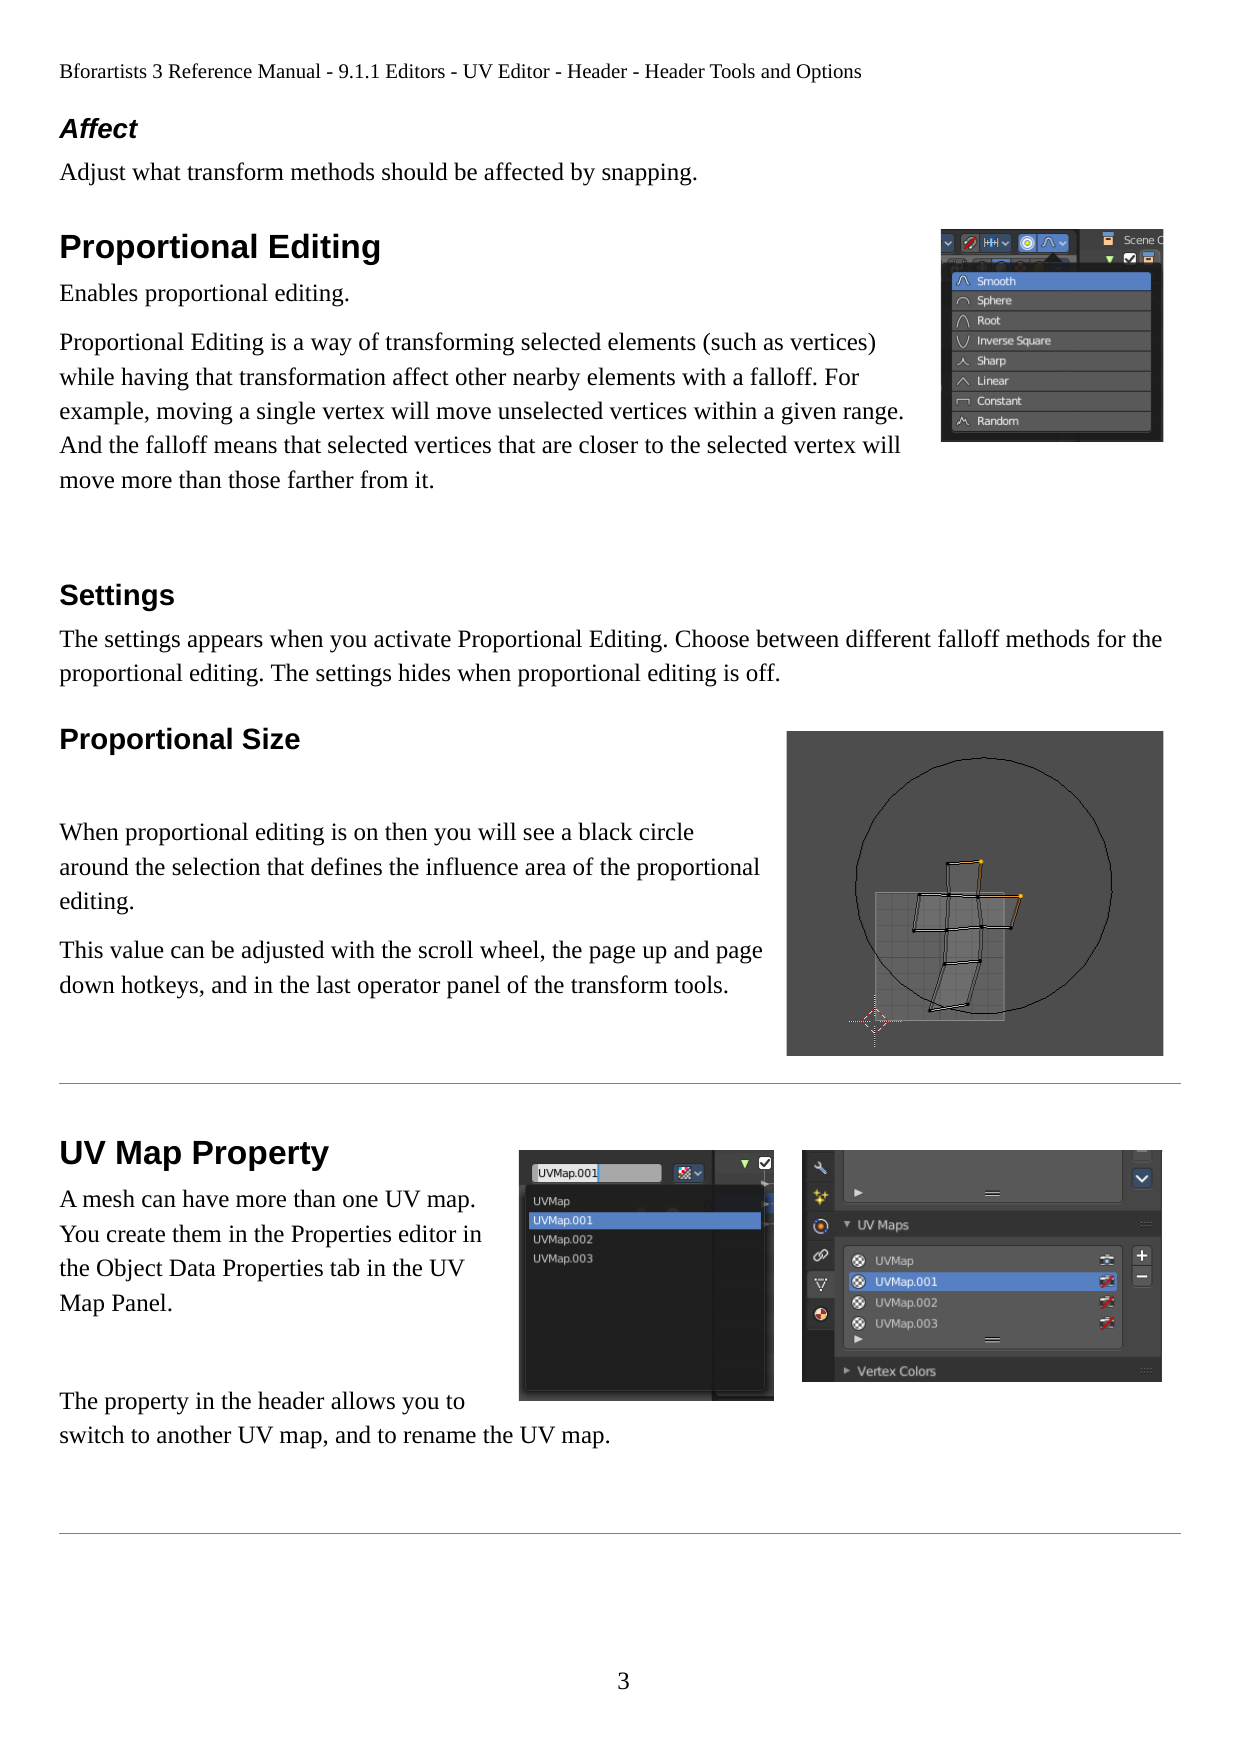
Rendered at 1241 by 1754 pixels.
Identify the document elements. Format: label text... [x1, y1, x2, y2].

text Adjust what transform methods should be affected by snapping. [59, 157, 1181, 186]
subtitle UV Map Property [59, 1133, 1181, 1172]
picture [518, 1150, 774, 1401]
subtitle Settings [59, 578, 1181, 611]
subtitle Affect [59, 113, 1181, 144]
picture [802, 1150, 1164, 1382]
text When proportional editing is on then you will see a black circle around the selection that defines the influence area of the proportional editing. [59, 817, 786, 915]
picture [940, 229, 1164, 442]
text This value can be adjusted with the scroll wheel, the page up and page down hotkeys, and in the last operator panel of the transform tools. [59, 935, 786, 999]
picture [786, 731, 1164, 1056]
text [774, 1184, 802, 1316]
text The settings appears when you activate Proportional Editing. Choose between different falloff methods for the proportional editing. The settings hides when proportional editing is off. [59, 624, 1181, 687]
text Proportional Editing is a way of transforming selected elements (such as vertices) while having that transformation affect other nearby elements with a falloff. For example, moving a single vertex will move unselected vertices within a given range. And the falloff means that selected vertices that are closer to the selected vertex will move more than those farther from it. [59, 327, 1181, 494]
subtitle Proportional Size [59, 722, 1181, 756]
text Enables proportional editing. [59, 278, 940, 307]
text A mesh can have more than one UV map. You create them in the Properties editor in the Object Data Properties tab in the UV Map Panel. [59, 1184, 518, 1316]
subtitle Proportional Editing [59, 227, 1181, 266]
text The property in the header allows you to switch to another UV map, and to rename the UV map. [59, 1386, 1181, 1449]
